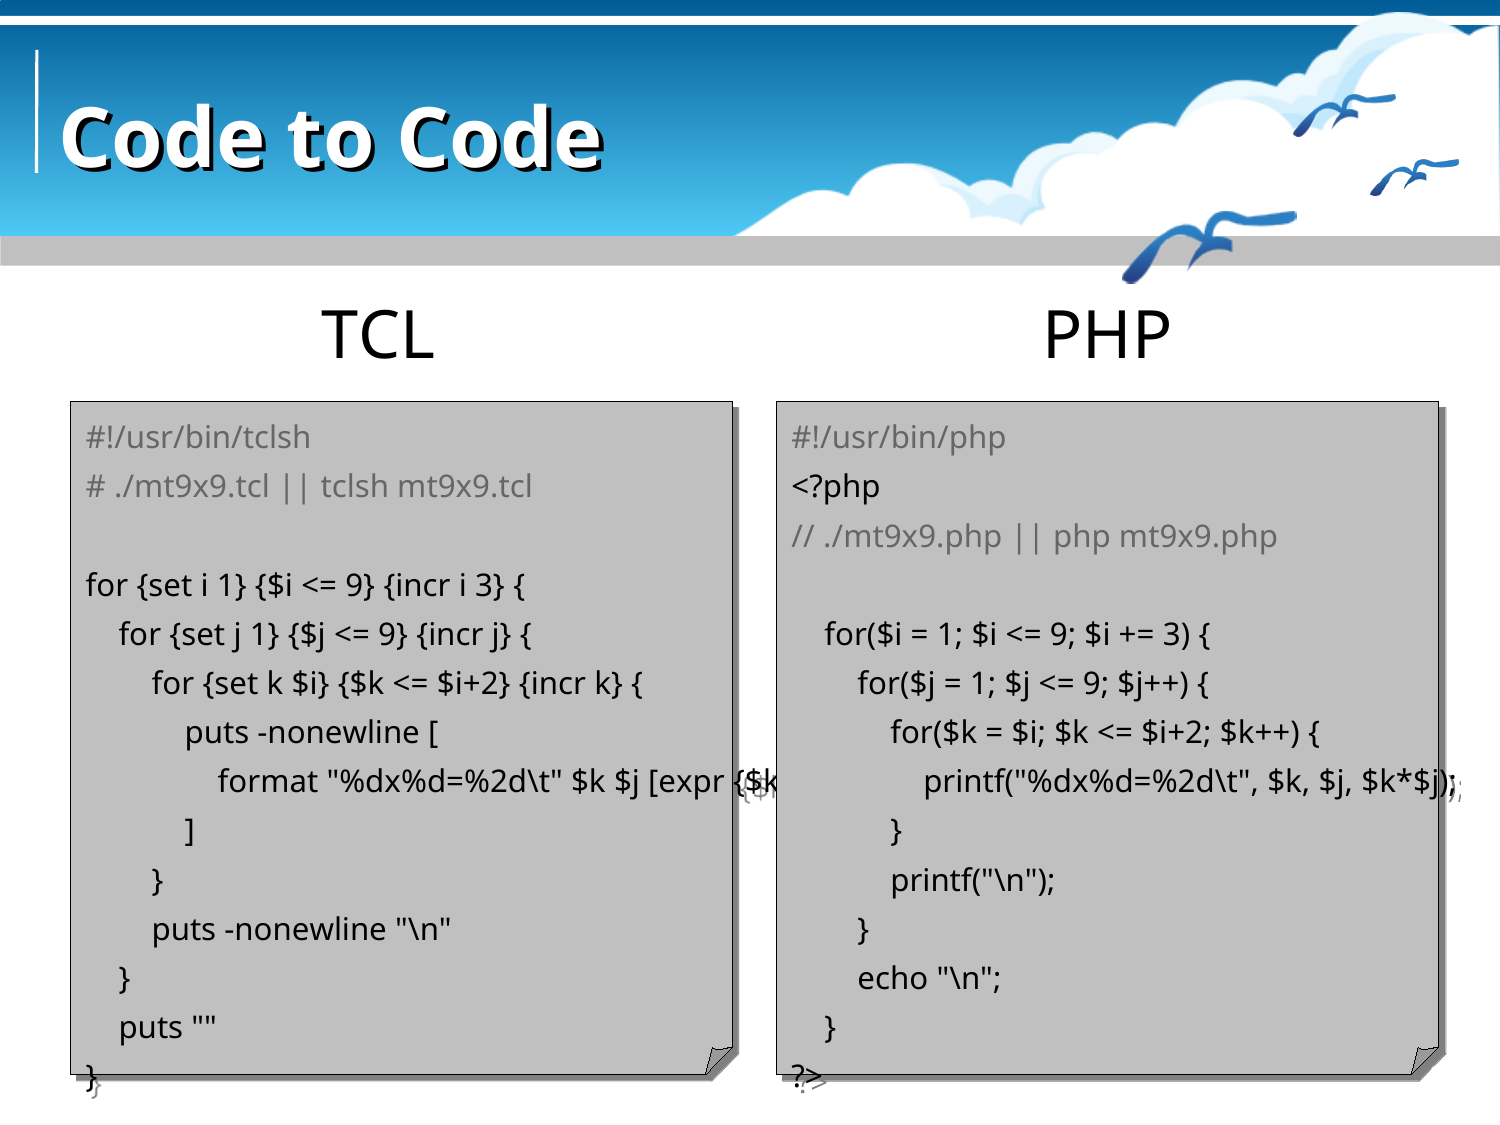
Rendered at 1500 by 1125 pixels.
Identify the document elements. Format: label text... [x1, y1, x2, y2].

text_box PHP [1027, 283, 1223, 388]
text_box TCL [307, 283, 508, 388]
text_box #!/usr/bin/php <?php // ./mt9x9.php || php mt9x9.php for($i = 1; $i <= 9; $i += 3) { for($j = 1; $j <= 9; $j++) { for($k = $i; $k <= $i+2; $k++) { printf("%dx%d=%2d\t", $k, $j, $k*$j); } printf("\n"); } echo "\n"; } ?> [776, 401, 1439, 1075]
picture [730, 12, 1500, 284]
title Code to Code [59, 86, 1465, 186]
text_box #!/usr/bin/tclsh # ./mt9x9.tcl || tclsh mt9x9.tcl for {set i 1} {$i <= 9} {incr i 3} { for {set j 1} {$j <= 9} {incr j} { for {set k $i} {$k <= $i+2} {incr k} { puts -nonewline [ format "%dx%d=%2d\t" $k $j [expr {$k*$j}] ] } puts -nonewline "\n" } puts "" } [70, 401, 733, 1075]
